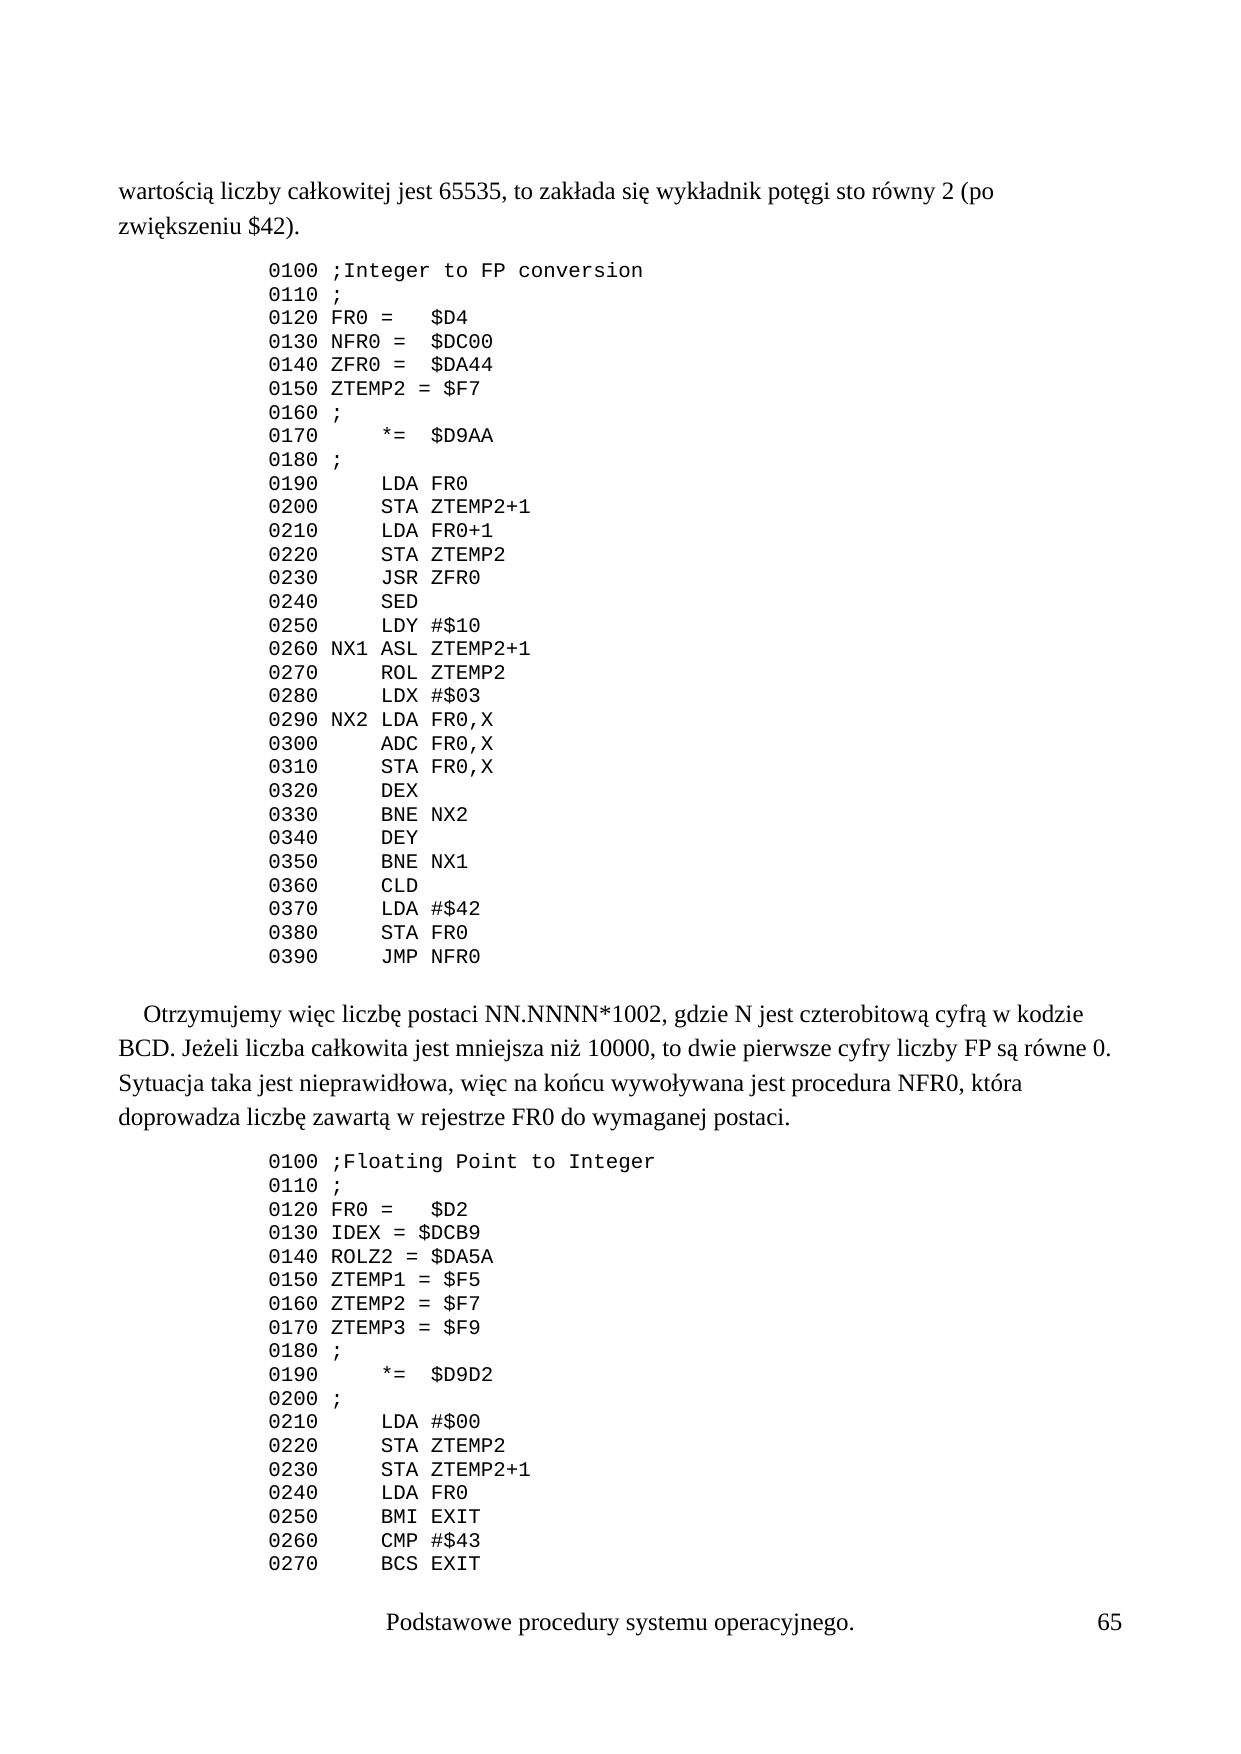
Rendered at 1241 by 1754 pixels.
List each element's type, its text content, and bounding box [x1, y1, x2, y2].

text 0310 STA FR0,X [118, 756, 1122, 780]
text 0200 ; [118, 1388, 1122, 1411]
text 0260 CMP #$43 [118, 1529, 1122, 1553]
text 0230 STA ZTEMP2+1 [118, 1459, 1122, 1482]
text 0170 *= $D9AA [118, 425, 1122, 449]
text 0340 DEY [118, 827, 1122, 851]
text 0220 STA ZTEMP2 [118, 1435, 1122, 1459]
text 0120 FR0 = $D4 [118, 307, 1122, 331]
text 0140 ZFR0 = $DA44 [118, 354, 1122, 378]
text 0210 LDA FR0+1 [118, 520, 1122, 544]
text 0190 LDA FR0 [118, 473, 1122, 496]
text 0350 BNE NX1 [118, 851, 1122, 875]
text 0130 IDEX = $DCB9 [118, 1222, 1122, 1246]
text 0230 JSR ZFR0 [118, 567, 1122, 591]
text 0110 ; [118, 1175, 1122, 1198]
text 0100 ;Floating Point to Integer [118, 1151, 1122, 1175]
text 0320 DEX [118, 780, 1122, 804]
text wartością liczby całkowitej jest 65535, to zakłada się wykładnik potęgi sto równy 2 (po zwiększeniu $42). [118, 176, 1122, 239]
text 0100 ;Integer to FP conversion [118, 260, 1122, 283]
text 0280 LDX #$03 [118, 686, 1122, 709]
text 0180 ; [118, 1340, 1122, 1364]
text 0130 NFR0 = $DC00 [118, 331, 1122, 354]
text 0250 BMI EXIT [118, 1506, 1122, 1529]
text 0290 NX2 LDA FR0,X [118, 709, 1122, 733]
text Otrzymujemy więc liczbę postaci NN.NNNN*1002, gdzie N jest czterobitową cyfrą w kodzie BCD. Jeżeli liczba całkowita jest mniejsza niż 10000, to dwie pierwsze cyfry liczby FP są równe 0. Sytuacja taka jest nieprawidłowa, więc na końcu wywoływana jest procedura NFR0, która doprowadza liczbę zawartą w rejestrze FR0 do wymaganej postaci. [118, 999, 1122, 1131]
text 0160 ; [118, 402, 1122, 425]
text 0360 CLD [118, 875, 1122, 898]
text 0110 ; [118, 283, 1122, 307]
text 0370 LDA #$42 [118, 898, 1122, 922]
text 0380 STA FR0 [118, 922, 1122, 946]
text 0240 LDA FR0 [118, 1482, 1122, 1506]
text 0210 LDA #$00 [118, 1411, 1122, 1435]
text 0300 ADC FR0,X [118, 733, 1122, 756]
text 0270 ROL ZTEMP2 [118, 662, 1122, 686]
text 0150 ZTEMP2 = $F7 [118, 378, 1122, 402]
text 0250 LDY #$10 [118, 614, 1122, 638]
text 0140 ROLZ2 = $DA5A [118, 1246, 1122, 1269]
text 0190 *= $D9D2 [118, 1364, 1122, 1388]
text 0180 ; [118, 449, 1122, 473]
text 0390 JMP NFR0 [118, 946, 1122, 969]
text 0150 ZTEMP1 = $F5 [118, 1269, 1122, 1293]
text 0330 BNE NX2 [118, 804, 1122, 827]
text 0260 NX1 ASL ZTEMP2+1 [118, 638, 1122, 662]
text 0220 STA ZTEMP2 [118, 544, 1122, 567]
text 0120 FR0 = $D2 [118, 1198, 1122, 1222]
text 0200 STA ZTEMP2+1 [118, 496, 1122, 520]
text 0270 BCS EXIT [118, 1553, 1122, 1577]
text 0240 SED [118, 591, 1122, 614]
text 0170 ZTEMP3 = $F9 [118, 1317, 1122, 1340]
text 0160 ZTEMP2 = $F7 [118, 1293, 1122, 1317]
